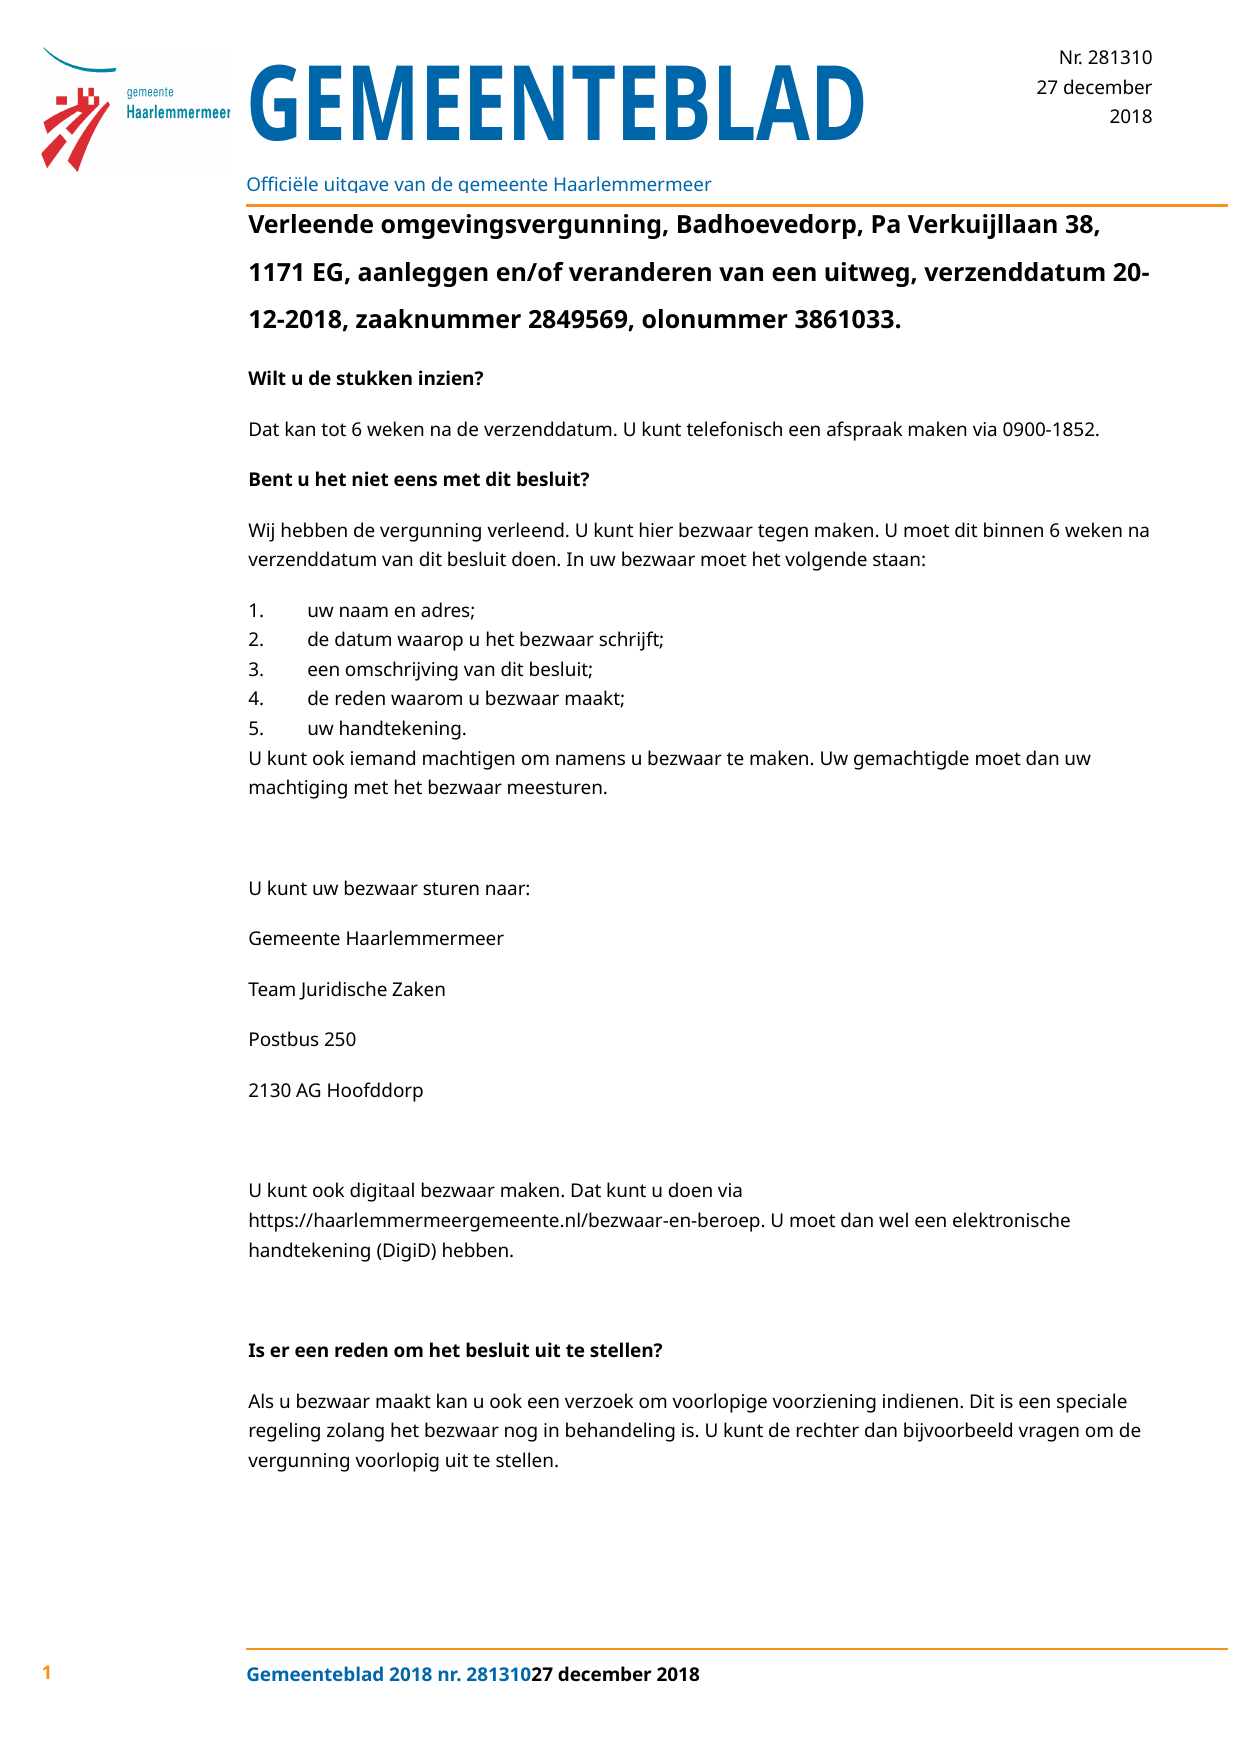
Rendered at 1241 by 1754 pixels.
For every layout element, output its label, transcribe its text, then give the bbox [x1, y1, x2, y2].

list een omschrijving van dit besluit; [248, 656, 1152, 682]
picture [41, 47, 231, 172]
list uw naam en adres; [248, 597, 1152, 622]
text Wilt u de stukken inzien? [248, 366, 1152, 391]
text Gemeente Haarlemmermeer [248, 926, 1152, 951]
text Team Juridische Zaken [248, 976, 1152, 1002]
text Verleende omgevingsvergunning, Badhoevedorp, Pa Verkuijllaan 38, 1171 EG, aanleggen en/of veranderen van een uitweg, verzenddatum 20-12-2018, zaaknummer 2849569, olonummer 3861033. [248, 207, 1152, 336]
text Bent u het niet eens met dit besluit? [248, 466, 1152, 492]
text Als u bezwaar maakt kan u ook een verzoek om voorlopige voorziening indienen. Dit is een speciale regeling zolang het bezwaar nog in behandeling is. U kunt de rechter dan bijvoorbeeld vragen om de vergunning voorlopig uit te stellen. [248, 1388, 1152, 1473]
list de datum waarop u het bezwaar schrijft; [248, 626, 1152, 652]
text Postbus 250 [248, 1026, 1152, 1052]
list uw handtekening. [248, 715, 1152, 741]
list de reden waarom u bezwaar maakt; [248, 686, 1152, 711]
text U kunt ook digitaal bezwaar maken. Dat kunt u doen via https://haarlemmermeergemeente.nl/bezwaar-en-beroep. U moet dan wel een elektronische handtekening (DigiD) hebben. [248, 1178, 1152, 1262]
text Wij hebben de vergunning verleend. U kunt hier bezwaar tegen maken. U moet dit binnen 6 weken na verzenddatum van dit besluit doen. In uw bezwaar moet het volgende staan: [248, 517, 1152, 572]
text Dat kan tot 6 weken na de verzenddatum. U kunt telefonisch een afspraak maken via 0900-1852. [248, 416, 1152, 442]
text U kunt ook iemand machtigen om namens u bezwaar te maken. Uw gemachtigde moet dan uw machtiging met het bezwaar meesturen. [248, 745, 1152, 800]
text Is er een reden om het besluit uit te stellen? [248, 1338, 1152, 1363]
text U kunt uw bezwaar sturen naar: [248, 875, 1152, 901]
text 2130 AG Hoofddorp [248, 1077, 1152, 1102]
